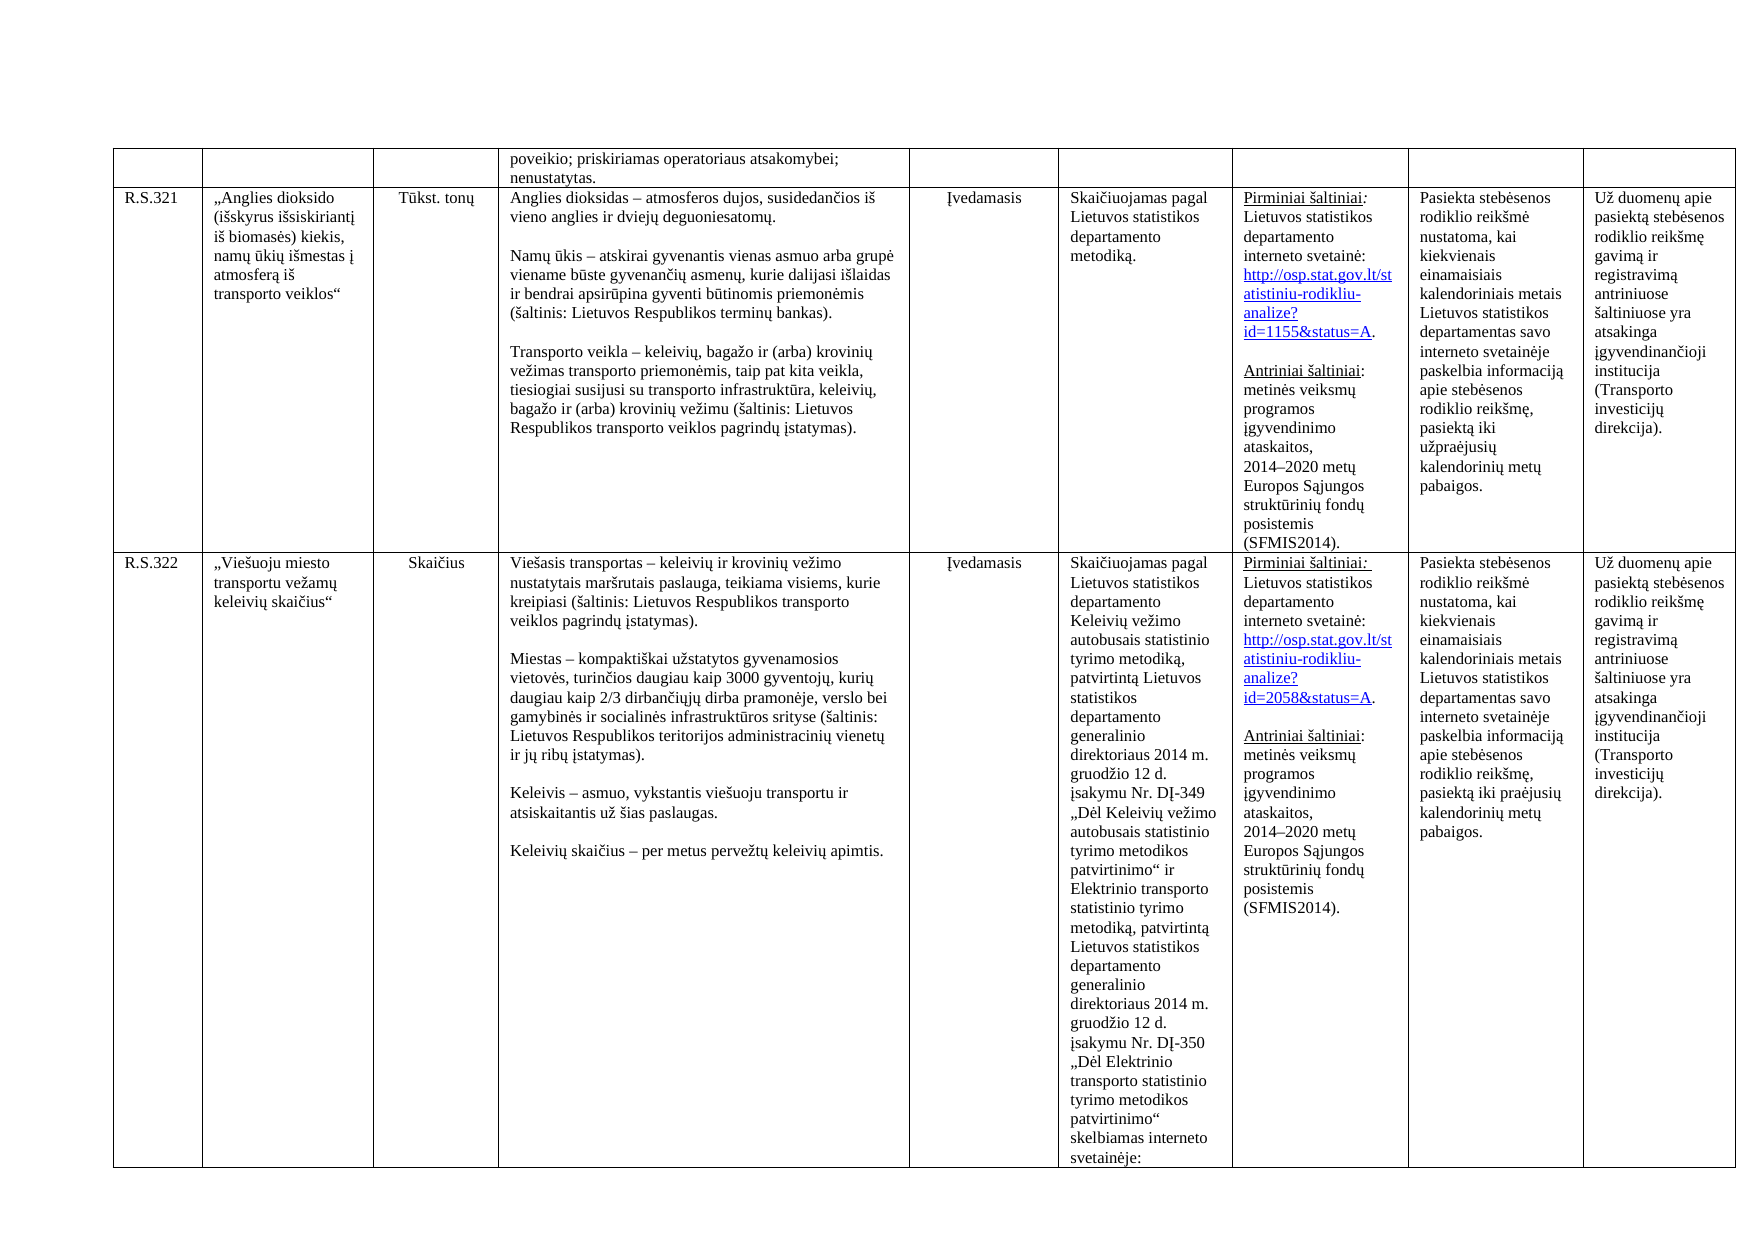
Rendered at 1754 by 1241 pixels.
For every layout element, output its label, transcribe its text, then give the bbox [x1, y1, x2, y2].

table_cell Pirminiai šaltiniai: Lietuvos statistikos departamento interneto svetainė: http://osp.stat.gov.lt/statistiniu-rodikliu-analize?id=2058&status=A. Antriniai šaltiniai: metinės veiksmų programos įgyvendinimo ataskaitos, 2014–2020 metų Europos Sąjungos struktūrinių fondų posistemis (SFMIS2014). [1233, 553, 1408, 1167]
table_cell [114, 149, 202, 187]
table_cell Skaičius [374, 553, 498, 1167]
table_cell poveikio; priskiriamas operatoriaus atsakomybei; nenustatytas. [499, 149, 909, 187]
table_cell Už duomenų apie pasiektą stebėsenos rodiklio reikšmę gavimą ir registravimą antriniuose šaltiniuose yra atsakinga įgyvendinančioji institucija (Transporto investicijų direkcija). [1584, 188, 1735, 552]
table_cell [1059, 149, 1232, 187]
table_cell „Anglies dioksido (išskyrus išsiskiriantį iš biomasės) kiekis, namų ūkių išmestas į atmosferą iš transporto veiklos“ [203, 188, 373, 552]
table_cell Įvedamasis [910, 553, 1058, 1167]
table_cell Pasiekta stebėsenos rodiklio reikšmė nustatoma, kai kiekvienais einamaisiais kalendoriniais metais Lietuvos statistikos departamentas savo interneto svetainėje paskelbia informaciją apie stebėsenos rodiklio reikšmę, pasiektą iki užpraėjusių kalendorinių metų pabaigos. [1409, 188, 1583, 552]
table_cell [203, 149, 373, 187]
table_cell [910, 149, 1058, 187]
table_cell [1409, 149, 1583, 187]
table_cell [1584, 149, 1735, 187]
table_cell R.S.321 [114, 188, 202, 552]
table_cell Tūkst. tonų [374, 188, 498, 552]
table_cell Viešasis transportas – keleivių ir krovinių vežimo nustatytais maršrutais paslauga, teikiama visiems, kurie kreipiasi (šaltinis: Lietuvos Respublikos transporto veiklos pagrindų įstatymas). Miestas – kompaktiškai užstatytos gyvenamosios vietovės, turinčios daugiau kaip 3000 gyventojų, kurių daugiau kaip 2/3 dirbančiųjų dirba pramonėje, verslo bei gamybinės ir socialinės infrastruktūros srityse (šaltinis: Lietuvos Respublikos teritorijos administracinių vienetų ir jų ribų įstatymas). Keleivis – asmuo, vykstantis viešuoju transportu ir atsiskaitantis už šias paslaugas. Keleivių skaičius – per metus pervežtų keleivių apimtis. [499, 553, 909, 1167]
table_cell Skaičiuojamas pagal Lietuvos statistikos departamento metodiką. [1059, 188, 1232, 552]
table_cell Anglies dioksidas – atmosferos dujos, susidedančios iš vieno anglies ir dviejų deguoniesatomų. Namų ūkis – atskirai gyvenantis vienas asmuo arba grupė viename būste gyvenančių asmenų, kurie dalijasi išlaidas ir bendrai apsirūpina gyventi būtinomis priemonėmis (šaltinis: Lietuvos Respublikos terminų bankas). Transporto veikla – keleivių, bagažo ir (arba) krovinių vežimas transporto priemonėmis, taip pat kita veikla, tiesiogiai susijusi su transporto infrastruktūra, keleivių, bagažo ir (arba) krovinių vežimu (šaltinis: Lietuvos Respublikos transporto veiklos pagrindų įstatymas). [499, 188, 909, 552]
table_cell Skaičiuojamas pagal Lietuvos statistikos departamento Keleivių vežimo autobusais statistinio tyrimo metodiką, patvirtintą Lietuvos statistikos departamento generalinio direktoriaus 2014 m. gruodžio 12 d. įsakymu Nr. DĮ-349 „Dėl Keleivių vežimo autobusais statistinio tyrimo metodikos patvirtinimo“ ir Elektrinio transporto statistinio tyrimo metodiką, patvirtintą Lietuvos statistikos departamento generalinio direktoriaus 2014 m. gruodžio 12 d. įsakymu Nr. DĮ-350 „Dėl Elektrinio transporto statistinio tyrimo metodikos patvirtinimo“ skelbiamas interneto svetainėje: [1059, 553, 1232, 1167]
table_cell „Viešuoju miesto transportu vežamų keleivių skaičius“ [203, 553, 373, 1167]
table_cell Už duomenų apie pasiektą stebėsenos rodiklio reikšmę gavimą ir registravimą antriniuose šaltiniuose yra atsakinga įgyvendinančioji institucija (Transporto investicijų direkcija). [1584, 553, 1735, 1167]
table_cell R.S.322 [114, 553, 202, 1167]
table_cell Įvedamasis [910, 188, 1058, 552]
table_cell [374, 149, 498, 187]
table_cell Pasiekta stebėsenos rodiklio reikšmė nustatoma, kai kiekvienais einamaisiais kalendoriniais metais Lietuvos statistikos departamentas savo interneto svetainėje paskelbia informaciją apie stebėsenos rodiklio reikšmę, pasiektą iki praėjusių kalendorinių metų pabaigos. [1409, 553, 1583, 1167]
table_cell Pirminiai šaltiniai: Lietuvos statistikos departamento interneto svetainė: http://osp.stat.gov.lt/statistiniu-rodikliu-analize?id=1155&status=A. Antriniai šaltiniai: metinės veiksmų programos įgyvendinimo ataskaitos, 2014–2020 metų Europos Sąjungos struktūrinių fondų posistemis (SFMIS2014). [1233, 188, 1408, 552]
